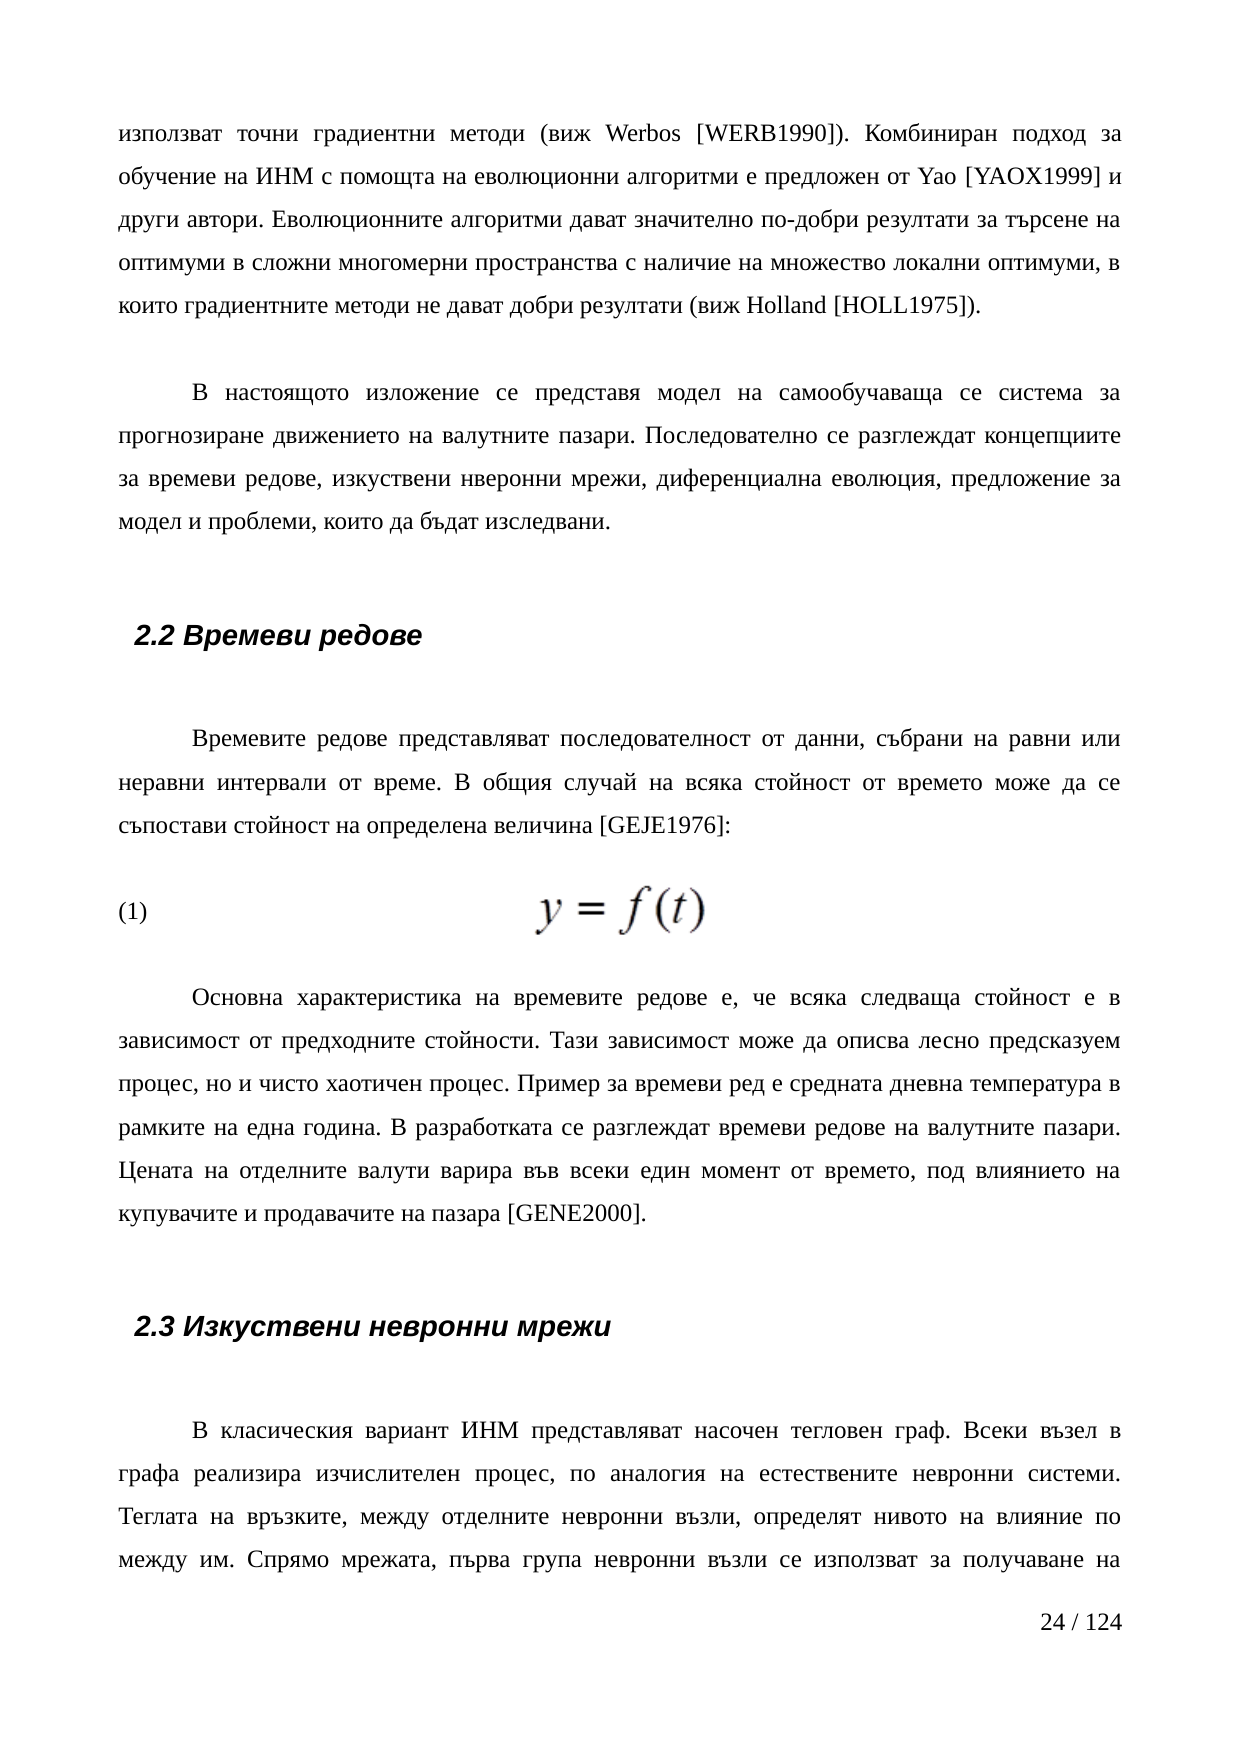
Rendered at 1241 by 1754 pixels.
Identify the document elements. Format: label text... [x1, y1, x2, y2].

text Основна характеристика на времевите редове е, че всяка следваща стойност е в зависимост от предходните стойности. Тази зависимост може да описва лесно предсказуем процес, но и чисто хаотичен процес. Пример за времеви ред е средната дневна температура в рамките на една година. В разработката се разглеждат времеви редове на валутните пазари. Цената на отделните валути варира във всеки един момент от времето, под влиянието на купувачите и продавачите на пазара [GENE2000]. [118, 982, 1122, 1227]
text (1) [118, 896, 526, 925]
text Времевите редове представляват последователност от данни, събрани на равни или неравни интервали от време. В общия случай на всяка стойност от времето може да се съпостави стойност на определена величина [GEJE1976]: [118, 723, 1122, 838]
text [714, 896, 1122, 925]
text В класическия вариант ИНМ представляват насочен тегловен граф. Всеки възел в графа реализира изчислителен процес, по аналогия на естествените невронни системи. Теглата на връзките, между отделните невронни възли, определят нивото на влияние по между им. Спрямо мрежата, първа група невронни възли се използват за получаване на [118, 1415, 1122, 1573]
subtitle 2.2 Времеви редове [118, 617, 1122, 651]
text използват точни градиентни методи (виж Werbos [WERB1990]). Комбиниран подход за обучение на ИНМ с помощта на еволюционни алгоритми е предложен от Yao [YAOX1999] и други автори. Еволюционните алгоритми дават значително по-добри резултати за търсене на оптимуми в сложни многомерни пространства с наличие на множество локални оптимуми, в които градиентните методи не дават добри резултати (виж Holland [HOLL1975]). [118, 118, 1122, 319]
subtitle 2.3 Изкуствени невронни мрежи [118, 1309, 1122, 1343]
text В настоящото изложение се представя модел на самообучаваща се система за прогнозиране движението на валутните пазари. Последователно се разглеждат концепциите за времеви редове, изкуствени нверонни мрежи, диференциална еволюция, предложение за модел и проблеми, които да бъдат изследвани. [118, 377, 1122, 535]
